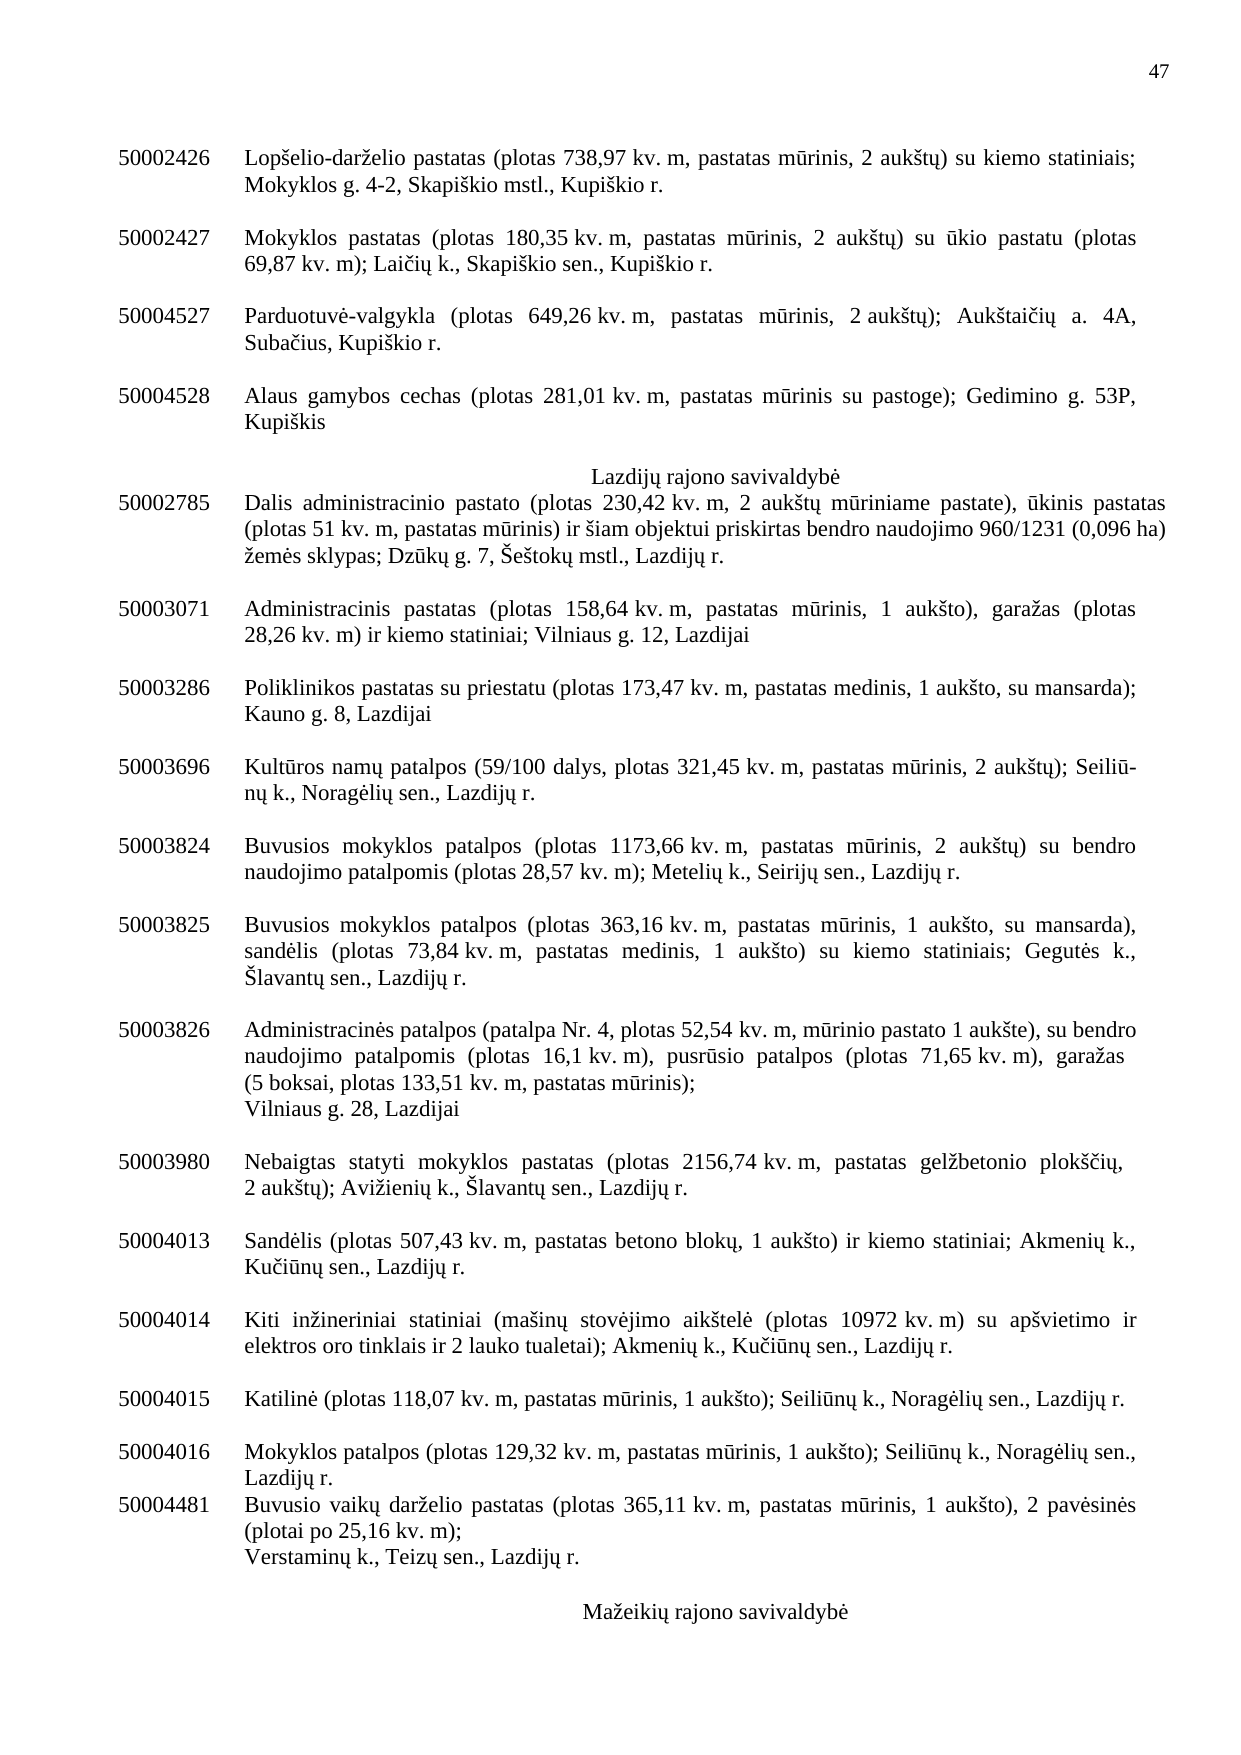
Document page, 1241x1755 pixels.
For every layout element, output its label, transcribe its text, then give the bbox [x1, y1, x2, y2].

table_cell [1193, 1491, 1198, 1570]
table_cell [1178, 145, 1192, 197]
table_cell [101, 568, 1198, 594]
table_cell 50003696 [101, 753, 233, 805]
table_cell [1163, 911, 1178, 990]
table_cell [1163, 145, 1178, 197]
table_cell [1163, 674, 1178, 726]
table_cell Buvusio vaikų darželio pastatas (plotas 365,11 kv. m, pastatas mūrinis, 1 aukšto), 2 pavėsinės (plotai po 25,16 kv. m); Verstaminų k., Teizų sen., Lazdijų r. [233, 1491, 1148, 1570]
table_cell [1148, 1306, 1163, 1359]
table_cell [1178, 1148, 1192, 1201]
table_cell [1148, 1385, 1163, 1412]
table_cell [1193, 489, 1198, 568]
table_cell [1178, 303, 1192, 355]
table_cell 50003286 [101, 674, 233, 726]
table_cell [1198, 1280, 1240, 1306]
table_cell [1193, 753, 1198, 805]
table_cell [1198, 1306, 1240, 1359]
table_cell [1198, 1016, 1240, 1122]
table_cell Lazdijų rajono savivaldybė [233, 463, 1198, 489]
table_cell [1198, 674, 1240, 726]
table_cell Parduotuvė-valgykla (plotas 649,26 kv. m, pastatas mūrinis, 2 aukštų); Aukštaičių a. 4A, Subačius, Kupiškio r. [233, 303, 1148, 355]
table_cell 50004013 [101, 1227, 233, 1280]
table_cell Kultūros namų patalpos (59/100 dalys, plotas 321,45 kv. m, pastatas mūrinis, 2 aukštų); Seiliū- nų k., Noragėlių sen., Lazdijų r. [233, 753, 1148, 805]
table_cell [1163, 1306, 1178, 1359]
table_cell [1193, 145, 1198, 197]
table_cell [1198, 1227, 1240, 1280]
table_cell [1148, 1016, 1163, 1122]
table_cell [1148, 595, 1163, 647]
table_cell [1198, 990, 1240, 1016]
table_cell [1193, 1438, 1198, 1491]
table_cell [1198, 224, 1240, 276]
table_cell [1178, 595, 1192, 647]
table_cell Mažeikių rajono savivaldybė [233, 1598, 1198, 1624]
table_cell [1193, 595, 1198, 647]
table_cell [1193, 1227, 1198, 1280]
table_cell [1198, 276, 1240, 303]
table_cell 50004014 [101, 1306, 233, 1359]
table_cell [1178, 674, 1192, 726]
table_cell 50004527 [101, 303, 233, 355]
table_cell [1193, 832, 1198, 884]
table_cell [1163, 1438, 1178, 1491]
table_cell [1148, 382, 1163, 434]
table_cell [1163, 1016, 1178, 1122]
table_cell [101, 197, 1198, 223]
table_cell [1148, 911, 1163, 990]
table_cell Alaus gamybos cechas (plotas 281,01 kv. m, pastatas mūrinis su pastoge); Gedimino g. 53P, Kupiškis [233, 382, 1148, 434]
table_cell [1193, 303, 1198, 355]
table_cell [1148, 753, 1163, 805]
table_cell [1163, 303, 1178, 355]
table_cell [101, 118, 1198, 144]
table_cell [1193, 911, 1198, 990]
table_cell 50003824 [101, 832, 233, 884]
table_cell Poliklinikos pastatas su priestatu (plotas 173,47 kv. m, pastatas medinis, 1 aukšto, su mansarda); Kauno g. 8, Lazdijai [233, 674, 1148, 726]
table_cell [101, 1201, 1198, 1227]
table_cell [1178, 1227, 1192, 1280]
table_cell [101, 726, 1198, 753]
table_cell [1148, 674, 1163, 726]
table_cell [1148, 224, 1163, 276]
table_cell [1198, 911, 1240, 990]
table_cell [1178, 224, 1192, 276]
table_cell [1193, 1385, 1198, 1412]
table_cell [1198, 726, 1240, 753]
table_cell [1198, 1412, 1240, 1438]
table_cell [1198, 1148, 1240, 1201]
table_cell [1148, 1491, 1163, 1570]
table_cell [1193, 1148, 1198, 1201]
table_cell [1198, 118, 1240, 144]
table_cell [1163, 1491, 1178, 1570]
table_cell [1198, 1359, 1240, 1385]
table_cell [1178, 911, 1192, 990]
table_cell Katilinė (plotas 118,07 kv. m, pastatas mūrinis, 1 aukšto); Seiliūnų k., Noragėlių sen., Lazdijų r. [233, 1385, 1148, 1412]
table_cell [1198, 647, 1240, 674]
table_cell [1148, 145, 1163, 197]
table_cell [101, 885, 1198, 911]
table_cell 50003825 [101, 911, 233, 990]
table_cell [101, 1598, 233, 1624]
table_cell [1198, 463, 1240, 489]
table_cell [1198, 1491, 1240, 1570]
table_cell [1198, 595, 1240, 647]
table_cell [1163, 1227, 1178, 1280]
table_cell [101, 463, 233, 489]
table_cell Lopšelio-darželio pastatas (plotas 738,97 kv. m, pastatas mūrinis, 2 aukštų) su kiemo statiniais; Mokyklos g. 4-2, Skapiškio mstl., Kupiškio r. [233, 145, 1148, 197]
table_cell [1148, 1227, 1163, 1280]
table_cell [1198, 382, 1240, 434]
table_cell Administracinės patalpos (patalpa Nr. 4, plotas 52,54 kv. m, mūrinio pastato 1 aukšte), su bendro naudojimo patalpomis (plotas 16,1 kv. m), pusrūsio patalpos (plotas 71,65 kv. m), garažas (5 boksai, plotas 133,51 kv. m, pastatas mūrinis); Vilniaus g. 28, Lazdijai [233, 1016, 1148, 1122]
table_cell [1198, 1438, 1240, 1491]
table_cell Kiti inžineriniai statiniai (mašinų stovėjimo aikštelė (plotas 10972 kv. m) su apšvietimo ir elektros oro tinklais ir 2 lauko tualetai); Akmenių k., Kučiūnų sen., Lazdijų r. [233, 1306, 1148, 1359]
table_cell Nebaigtas statyti mokyklos pastatas (plotas 2156,74 kv. m, pastatas gelžbetonio plokščių, 2 aukštų); Avižienių k., Šlavantų sen., Lazdijų r. [233, 1148, 1148, 1201]
table_cell [1193, 382, 1198, 434]
table_cell [1163, 1148, 1178, 1201]
table_cell 50002426 [101, 145, 233, 197]
table_cell [1198, 885, 1240, 911]
table_cell Buvusios mokyklos patalpos (plotas 1173,66 kv. m, pastatas mūrinis, 2 aukštų) su bendro naudojimo patalpomis (plotas 28,57 kv. m); Metelių k., Seirijų sen., Lazdijų r. [233, 832, 1148, 884]
table_cell [101, 1570, 1198, 1596]
table_cell 50002427 [101, 224, 233, 276]
table_cell [1163, 595, 1178, 647]
table_cell Dalis administracinio pastato (plotas 230,42 kv. m, 2 aukštų mūriniame pastate), ūkinis pastatas (plotas 51 kv. m, pastatas mūrinis) ir šiam objektui priskirtas bendro naudojimo 960/1231 (0,096 ha) žemės sklypas; Dzūkų g. 7, Šeštokų mstl., Lazdijų r. [233, 489, 1178, 568]
table_cell [1198, 1122, 1240, 1148]
table_cell [101, 434, 1198, 461]
table_cell [1198, 1201, 1240, 1227]
table_cell [1178, 832, 1192, 884]
table_cell [1163, 382, 1178, 434]
table_cell [1198, 1385, 1240, 1412]
table_cell [1198, 1570, 1240, 1596]
table_cell [101, 1412, 1198, 1438]
table_cell [1178, 1306, 1192, 1359]
table_cell [1178, 753, 1192, 805]
table_cell [1198, 145, 1240, 197]
table_cell [1178, 1438, 1192, 1491]
table_cell 50002785 [101, 489, 233, 568]
table_cell [1193, 674, 1198, 726]
table_cell [1178, 382, 1192, 434]
table_cell [1198, 355, 1240, 382]
table_cell Sandėlis (plotas 507,43 kv. m, pastatas betono blokų, 1 aukšto) ir kiemo statiniai; Akmenių k., Kučiūnų sen., Lazdijų r. [233, 1227, 1148, 1280]
table_cell [1148, 1148, 1163, 1201]
table_cell [1178, 1491, 1192, 1570]
table_cell [1163, 753, 1178, 805]
table_cell [1198, 489, 1240, 568]
table_cell [1178, 1385, 1192, 1412]
table_cell [1198, 197, 1240, 223]
table_cell 50004528 [101, 382, 233, 434]
table_cell [1198, 1598, 1240, 1624]
table_cell 50004015 [101, 1385, 233, 1412]
table_cell [1198, 568, 1240, 594]
table_cell [1163, 1385, 1178, 1412]
table_cell 50003826 [101, 1016, 233, 1122]
table_cell [1178, 1016, 1192, 1122]
table_cell 50004016 [101, 1438, 233, 1491]
table_cell 50004481 [101, 1491, 233, 1570]
table_cell Mokyklos patalpos (plotas 129,32 kv. m, pastatas mūrinis, 1 aukšto); Seiliūnų k., Noragėlių sen., Lazdijų r. [233, 1438, 1148, 1491]
table_cell [1198, 753, 1240, 805]
table_cell [1193, 1016, 1198, 1122]
table_cell [1198, 434, 1240, 461]
table_cell [1163, 832, 1178, 884]
table_cell [1198, 303, 1240, 355]
table_cell [1198, 805, 1240, 832]
table_cell [101, 647, 1198, 674]
table_cell [1163, 224, 1178, 276]
table_cell [101, 355, 1198, 382]
table_cell [101, 1280, 1198, 1306]
table_cell [101, 805, 1198, 832]
table_cell [101, 276, 1198, 303]
table_cell [1148, 1438, 1163, 1491]
table_cell 50003980 [101, 1148, 233, 1201]
table_cell [1178, 489, 1192, 568]
table_cell [1193, 1306, 1198, 1359]
table_cell [1148, 303, 1163, 355]
table_cell 50003071 [101, 595, 233, 647]
table_cell Mokyklos pastatas (plotas 180,35 kv. m, pastatas mūrinis, 2 aukštų) su ūkio pastatu (plotas 69,87 kv. m); Laičių k., Skapiškio sen., Kupiškio r. [233, 224, 1148, 276]
table_cell Buvusios mokyklos patalpos (plotas 363,16 kv. m, pastatas mūrinis, 1 aukšto, su mansarda), sandėlis (plotas 73,84 kv. m, pastatas medinis, 1 aukšto) su kiemo statiniais; Gegutės k., Šlavantų sen., Lazdijų r. [233, 911, 1148, 990]
table_cell [101, 990, 1198, 1016]
table_cell [101, 1359, 1198, 1385]
table_cell Administracinis pastatas (plotas 158,64 kv. m, pastatas mūrinis, 1 aukšto), garažas (plotas 28,26 kv. m) ir kiemo statiniai; Vilniaus g. 12, Lazdijai [233, 595, 1148, 647]
table_cell [1193, 224, 1198, 276]
table_cell [1148, 832, 1163, 884]
table_cell [1198, 832, 1240, 884]
table_cell [101, 1122, 1198, 1148]
